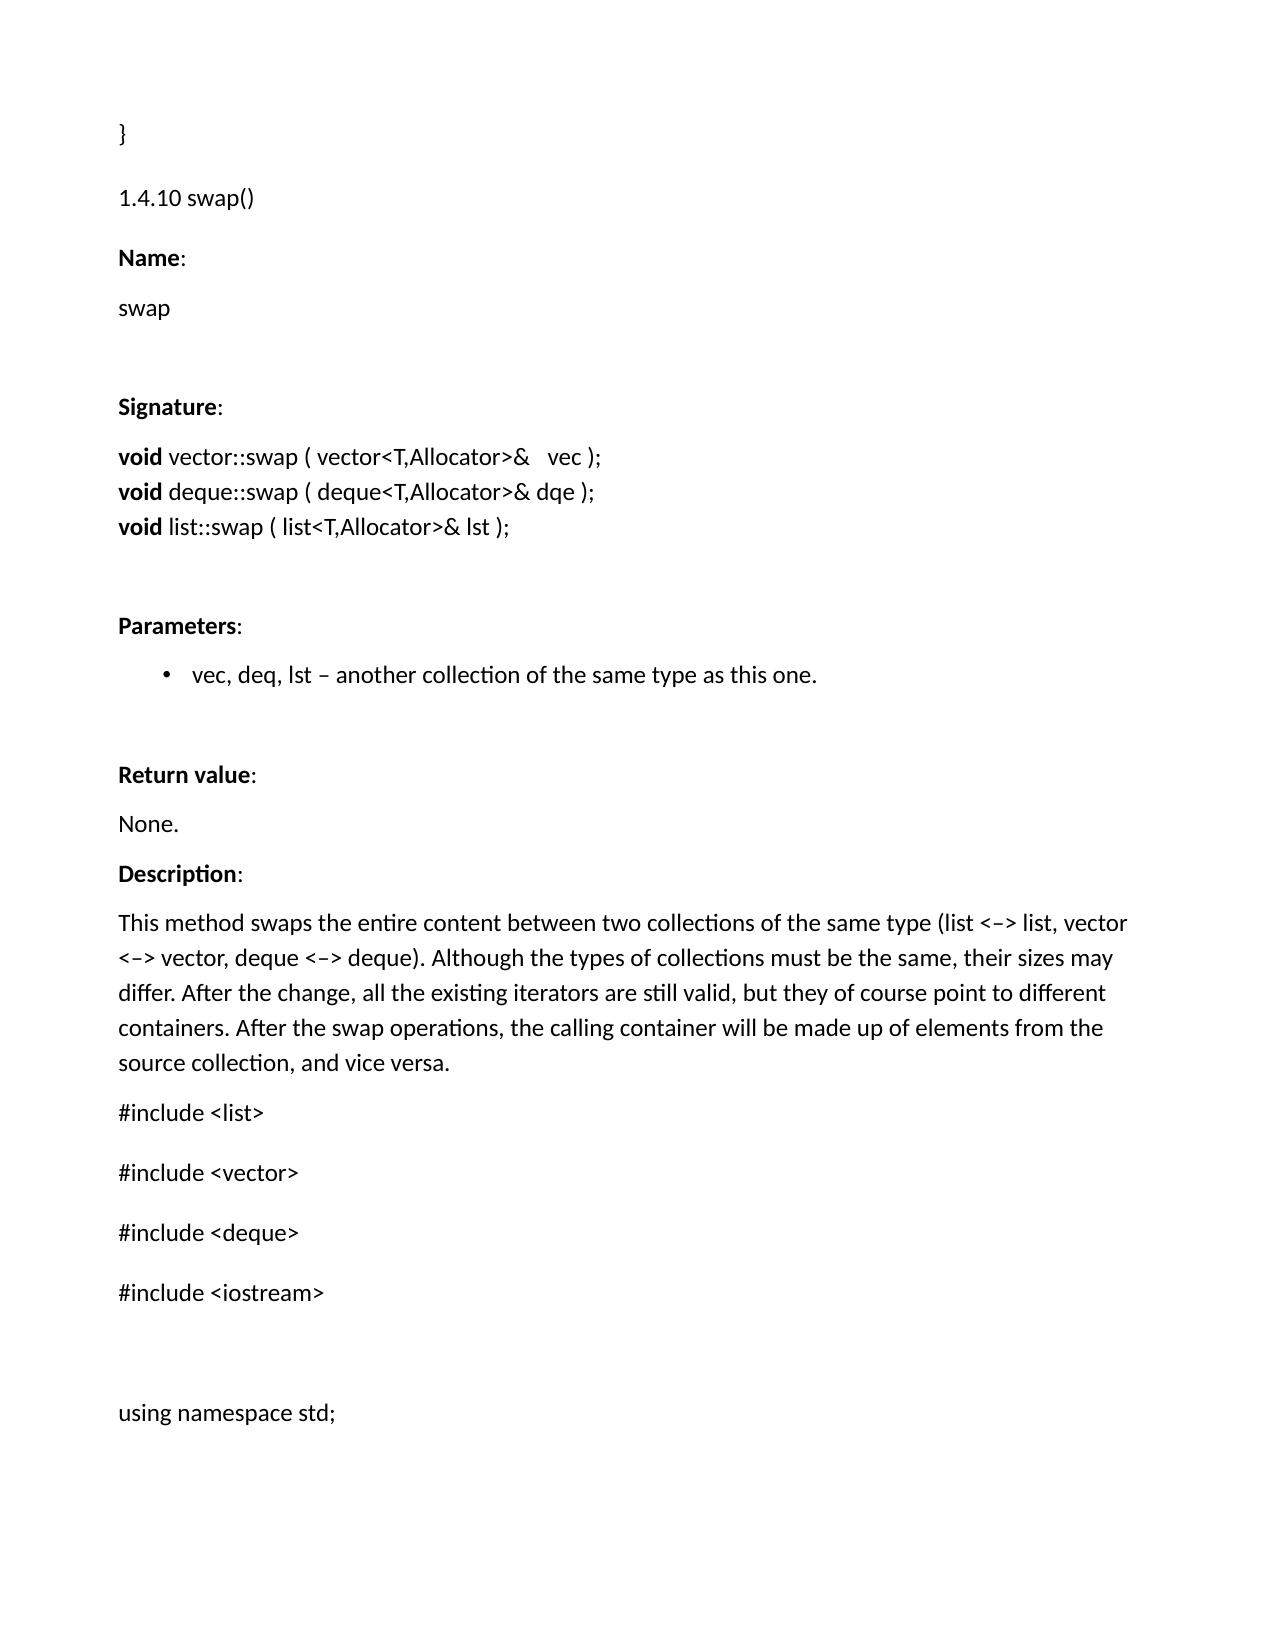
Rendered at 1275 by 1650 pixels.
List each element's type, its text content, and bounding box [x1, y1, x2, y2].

text Return value: [118, 759, 1157, 789]
text #include <vector> [118, 1157, 1157, 1188]
text Signature: [118, 391, 1157, 422]
text #include <list> [118, 1097, 1157, 1128]
text Description: [118, 858, 1157, 888]
text #include <deque> [118, 1217, 1157, 1248]
text 1.4.10 swap() [118, 183, 1157, 213]
text void vector::swap ( vector<T,Allocator>& vec ); void deque::swap ( deque<T,Allocator>& dqe ); void list::swap ( list<T,Allocator>& lst ); [118, 441, 1157, 541]
text Name: [118, 243, 1157, 273]
text None. [118, 808, 1157, 839]
text } [118, 118, 1157, 149]
text Parameters: [118, 610, 1157, 641]
text using namespace std; [118, 1397, 1157, 1428]
list vec, deq, lst – another collection of the same type as this one. [162, 660, 1157, 690]
text #include <iostream> [118, 1277, 1157, 1308]
text This method swaps the entire content between two collections of the same type (list <–> list, vector <–> vector, deque <–> deque). Although the types of collections must be the same, their sizes may differ. After the change, all the existing iterators are still valid, but they of course point to different containers. After the swap operations, the calling container will be made up of elements from the source collection, and vice versa. [118, 908, 1157, 1078]
text swap [118, 292, 1157, 323]
